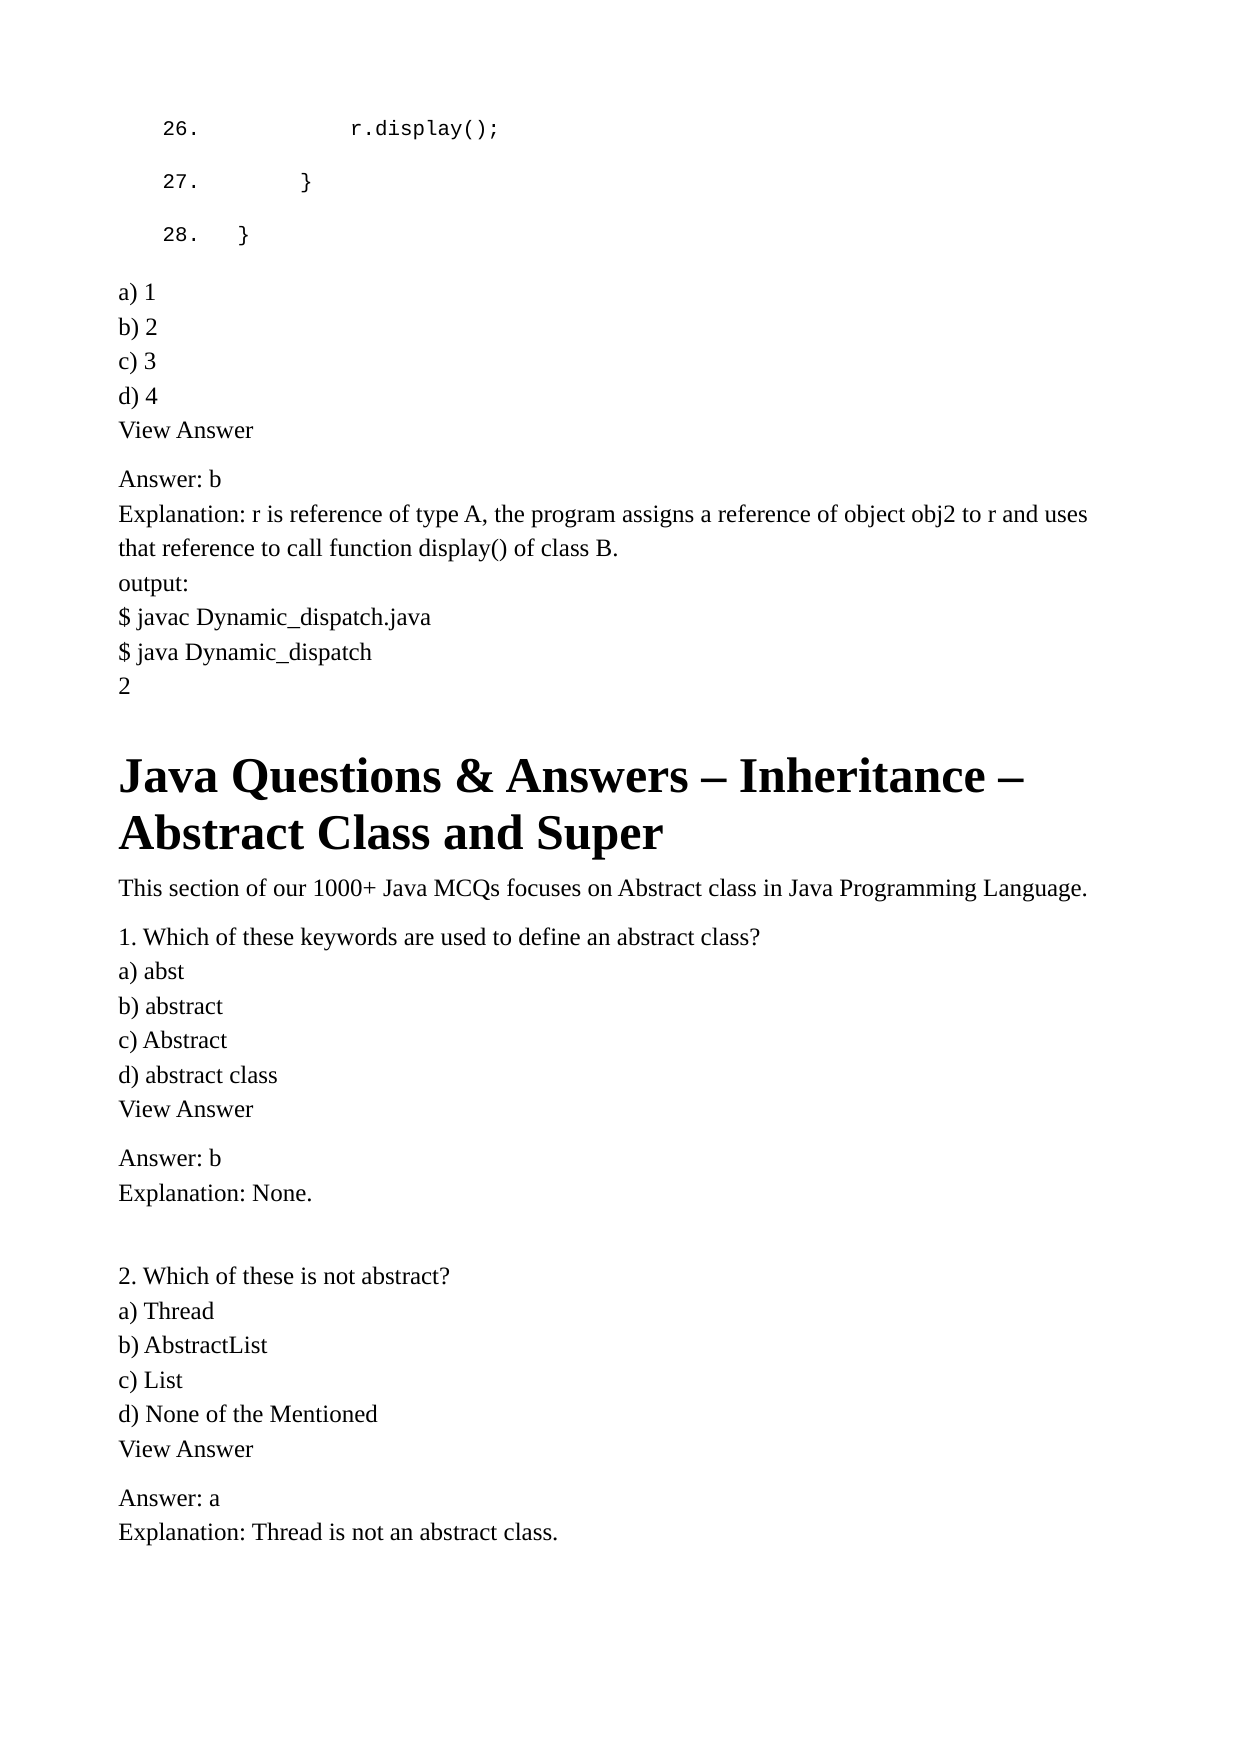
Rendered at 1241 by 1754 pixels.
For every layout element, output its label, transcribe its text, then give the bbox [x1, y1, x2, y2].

text 1. Which of these keywords are used to define an abstract class? a) abst b) abstract c) Abstract d) abstract class View Answer [118, 922, 1122, 1123]
list r.display(); [162, 118, 1122, 142]
text 2. Which of these is not abstract? a) Thread b) AbstractList c) List d) None of the Mentioned View Answer [118, 1261, 1122, 1463]
text Answer: a Explanation: Thread is not an abstract class. [118, 1483, 1122, 1581]
text Answer: b Explanation: None. [118, 1143, 1122, 1241]
list } [162, 224, 1122, 248]
text Answer: b Explanation: r is reference of type A, the program assigns a reference of object obj2 to r and uses that reference to call function display() of class B. output: $ javac Dynamic_dispatch.java $ java Dynamic_dispatch 2 [118, 464, 1122, 700]
text This section of our 1000+ Java MCQs focuses on Abstract class in Java Programming Language. [118, 873, 1122, 902]
subtitle Java Questions & Answers – Inheritance – Abstract Class and Super [118, 745, 1122, 860]
list } [162, 171, 1122, 195]
text a) 1 b) 2 c) 3 d) 4 View Answer [118, 277, 1122, 444]
